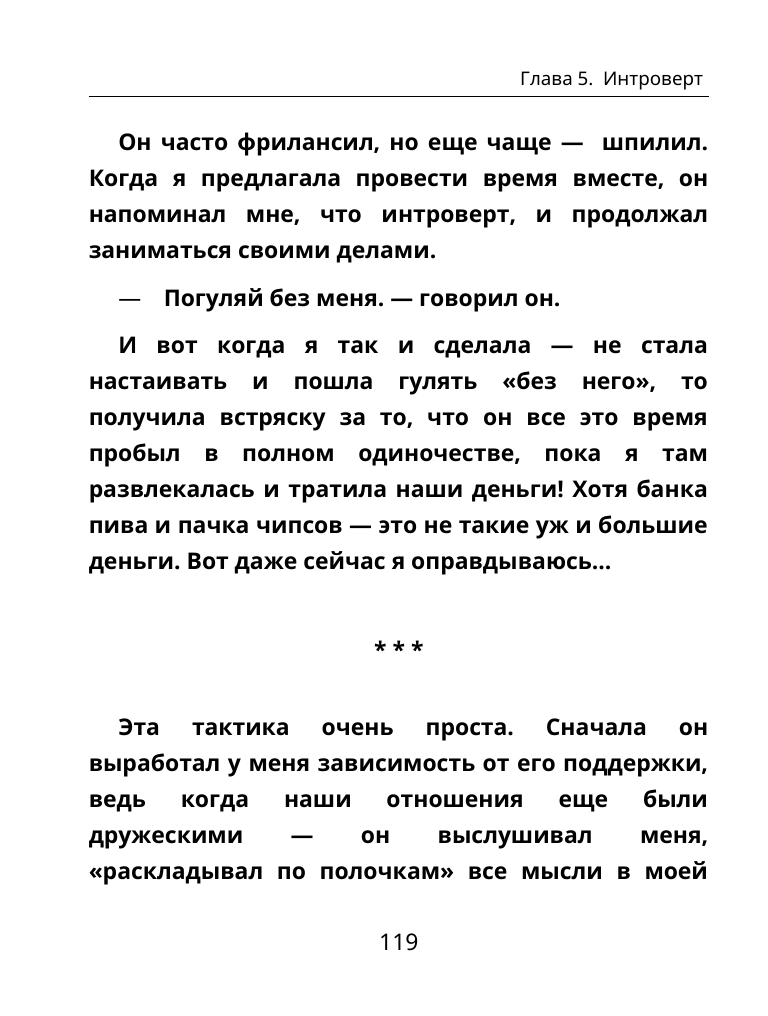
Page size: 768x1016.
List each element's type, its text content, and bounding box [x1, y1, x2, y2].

subtitle * * * [88, 634, 709, 665]
text Эта тактика очень проста. Сначала он выработал у меня зависимость от его поддержки, ведь когда наши отношения еще были дружескими — он выслушивал меня, «раскладывал по полочкам» все мысли в моей [88, 711, 709, 886]
text Он часто фрилансил, но еще чаще — шпилил. Когда я предлагала провести время вместе, он напоминал мне, что интроверт, и продолжал заниматься своими делами. [88, 126, 709, 265]
text И вот когда я так и сделала — не стала настаивать и пошла гулять «без него», то получила встряску за то, что он все это время пробыл в полном одиночестве, пока я там развлекалась и тратила наши деньги! Хотя банка пива и пачка чипсов — это не такие уж и большие деньги. Вот даже сейчас я оправдываюсь... [88, 329, 709, 576]
list Погуляй без меня. — говорил он. [88, 282, 709, 313]
